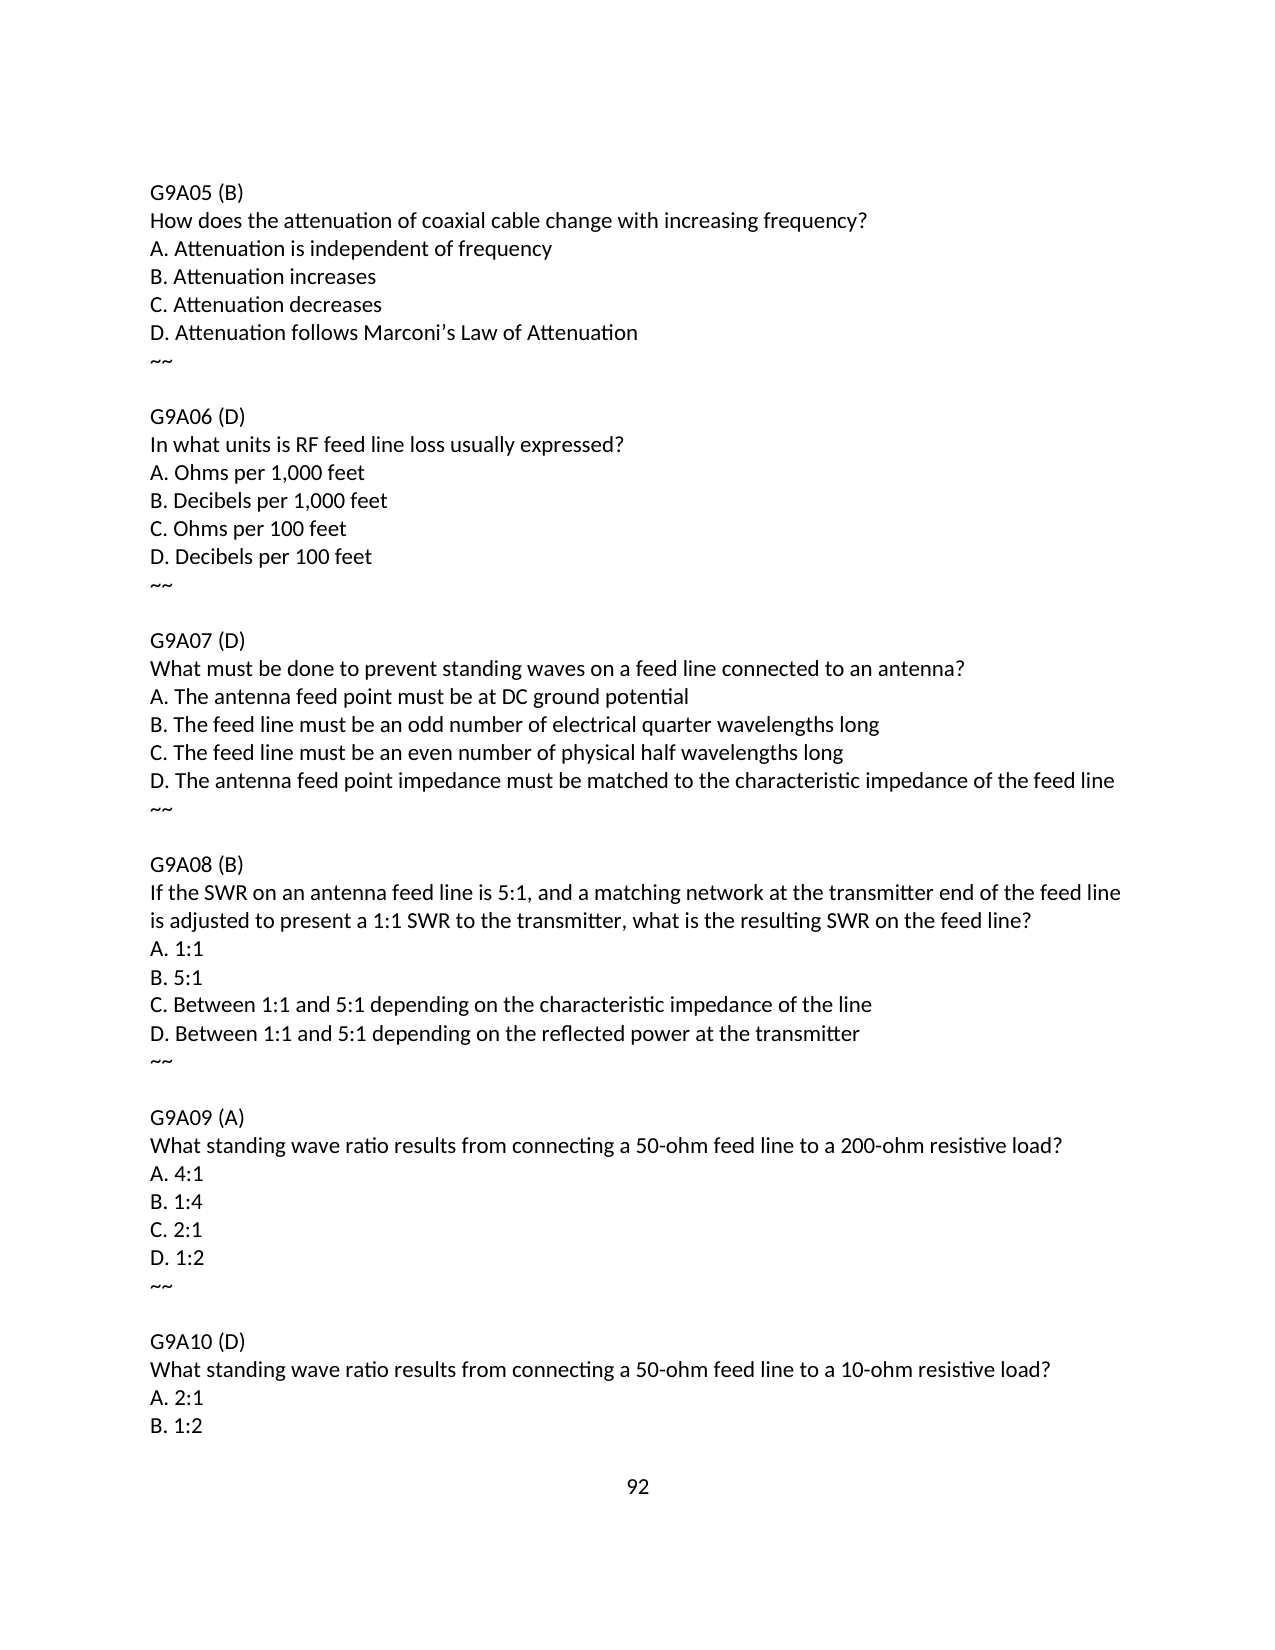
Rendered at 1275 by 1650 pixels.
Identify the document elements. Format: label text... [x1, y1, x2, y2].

text What standing wave ratio results from connecting a 50-ohm feed line to a 10-ohm resistive load? [150, 1355, 1125, 1383]
text B. Decibels per 1,000 feet [150, 486, 1125, 514]
text G9A05 (B) [150, 178, 1125, 206]
text B. 1:2 [150, 1411, 1125, 1439]
text How does the attenuation of coaxial cable change with increasing frequency? [150, 206, 1125, 234]
text A. 4:1 [150, 1159, 1125, 1187]
text D. Attenuation follows Marconi’s Law of Attenuation [150, 318, 1125, 346]
text ~~ [150, 794, 1125, 822]
text D. Decibels per 100 feet [150, 542, 1125, 570]
text C. Ohms per 100 feet [150, 514, 1125, 542]
text ~~ [150, 570, 1125, 598]
text What standing wave ratio results from connecting a 50-ohm feed line to a 200-ohm resistive load? [150, 1131, 1125, 1159]
text What must be done to prevent standing waves on a feed line connected to an antenna? [150, 654, 1125, 682]
text C. 2:1 [150, 1215, 1125, 1243]
text In what units is RF feed line loss usually expressed? [150, 430, 1125, 458]
text A. 2:1 [150, 1383, 1125, 1411]
text G9A09 (A) [150, 1103, 1125, 1131]
text A. 1:1 [150, 934, 1125, 963]
text A. Ohms per 1,000 feet [150, 458, 1125, 486]
text ~~ [150, 1271, 1125, 1299]
text B. The feed line must be an odd number of electrical quarter wavelengths long [150, 710, 1125, 738]
text A. Attenuation is independent of frequency [150, 234, 1125, 262]
text G9A10 (D) [150, 1327, 1125, 1355]
text If the SWR on an antenna feed line is 5:1, and a matching network at the transmitter end of the feed line is adjusted to present a 1:1 SWR to the transmitter, what is the resulting SWR on the feed line? [150, 878, 1125, 934]
text D. Between 1:1 and 5:1 depending on the reflected power at the transmitter [150, 1019, 1125, 1047]
text C. Attenuation decreases [150, 290, 1125, 318]
text B. 1:4 [150, 1187, 1125, 1215]
text D. The antenna feed point impedance must be matched to the characteristic impedance of the feed line [150, 766, 1125, 794]
text G9A07 (D) [150, 626, 1125, 654]
text G9A06 (D) [150, 402, 1125, 430]
text C. The feed line must be an even number of physical half wavelengths long [150, 738, 1125, 766]
text B. 5:1 [150, 963, 1125, 991]
text A. The antenna feed point must be at DC ground potential [150, 682, 1125, 710]
text G9A08 (B) [150, 851, 1125, 878]
text C. Between 1:1 and 5:1 depending on the characteristic impedance of the line [150, 991, 1125, 1019]
text B. Attenuation increases [150, 262, 1125, 290]
text D. 1:2 [150, 1243, 1125, 1271]
text ~~ [150, 346, 1125, 374]
text ~~ [150, 1047, 1125, 1075]
